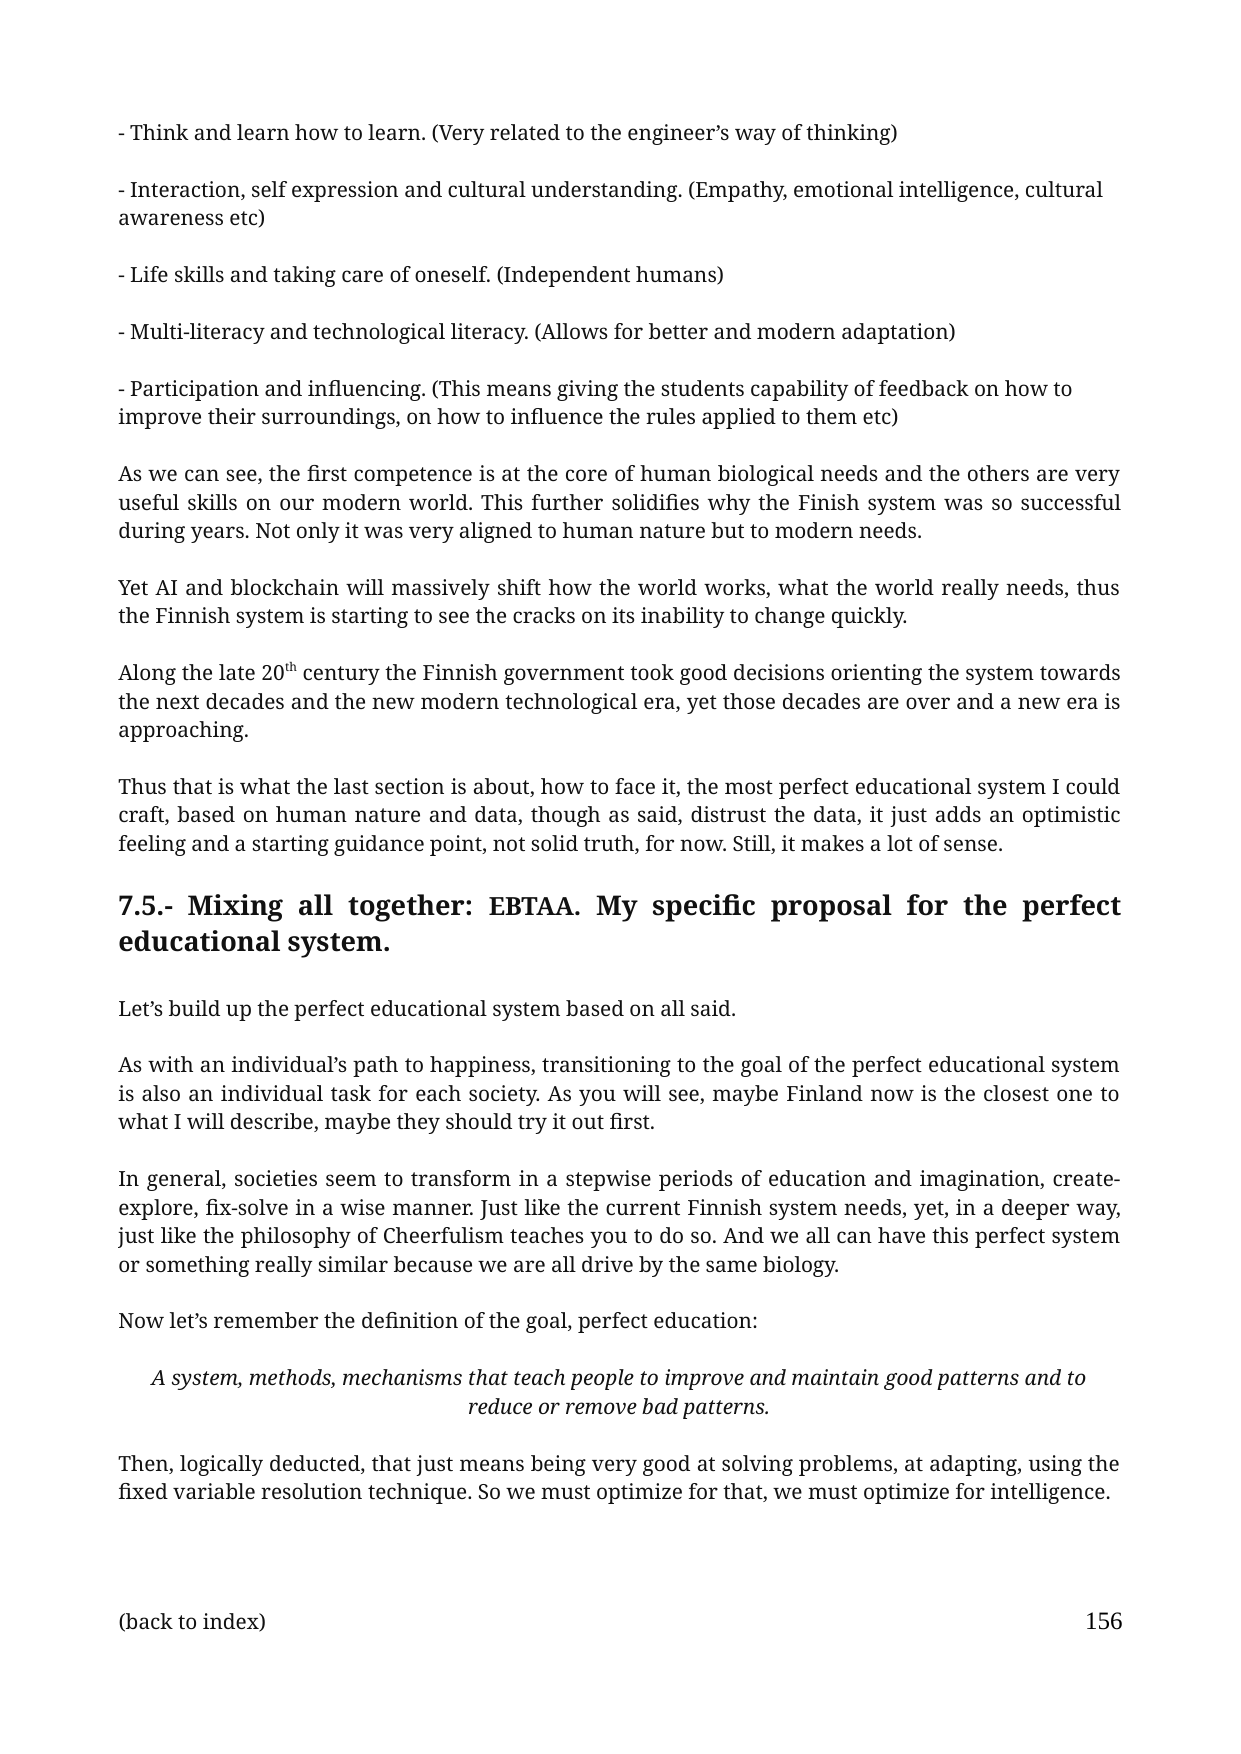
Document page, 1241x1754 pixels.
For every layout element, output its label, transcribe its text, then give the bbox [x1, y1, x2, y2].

text Now let’s remember the definition of the goal, perfect education: [118, 1307, 1122, 1335]
text In general, societies seem to transform in a stepwise periods of education and imagination, create-explore, fix-solve in a wise manner. Just like the current Finnish system needs, yet, in a deeper way, just like the philosophy of Cheerfulism teaches you to do so. And we all can have this perfect system or something really similar because we are all drive by the same biology. [118, 1164, 1122, 1278]
text - Multi-literacy and technological literacy. (Allows for better and modern adaptation) [118, 317, 1122, 346]
text 7.5.- Mixing all together: EBTAA. My specific proposal for the perfect educational system. [118, 886, 1122, 960]
text Along the late 20th century the Finnish government took good decisions orienting the system towards the next decades and the new modern technological era, yet those decades are over and a new era is approaching. [118, 658, 1122, 744]
text A system, methods, mechanisms that teach people to improve and maintain good patterns and to reduce or remove bad patterns. [118, 1363, 1122, 1420]
text - Interaction, self expression and cultural understanding. (Empathy, emotional intelligence, cultural awareness etc) [118, 175, 1122, 232]
text Yet AI and blockchain will massively shift how the world works, what the world really needs, thus the Finnish system is starting to see the cracks on its inability to change quickly. [118, 573, 1122, 630]
text - Think and learn how to learn. (Very related to the engineer’s way of thinking) [118, 118, 1122, 147]
text Let’s build up the perfect educational system based on all said. [118, 994, 1122, 1022]
text - Life skills and taking care of oneself. (Independent humans) [118, 260, 1122, 289]
text As we can see, the first competence is at the core of human biological needs and the others are very useful skills on our modern world. This further solidifies why the Finish system was so successful during years. Not only it was very aligned to human nature but to modern needs. [118, 459, 1122, 545]
text As with an individual’s path to happiness, transitioning to the goal of the perfect educational system is also an individual task for each society. As you will see, maybe Finland now is the closest one to what I will describe, maybe they should try it out first. [118, 1051, 1122, 1136]
text - Participation and influencing. (This means giving the students capability of feedback on how to improve their surroundings, on how to influence the rules applied to them etc) [118, 374, 1122, 431]
text Thus that is what the last section is about, how to face it, the most perfect educational system I could craft, based on human nature and data, though as said, distrust the data, it just adds an optimistic feeling and a starting guidance point, not solid truth, for now. Still, it makes a lot of sense. [118, 772, 1122, 857]
text Then, logically deducted, that just means being very good at solving problems, at adapting, using the fixed variable resolution technique. So we must optimize for that, we must optimize for intelligence. [118, 1449, 1122, 1506]
